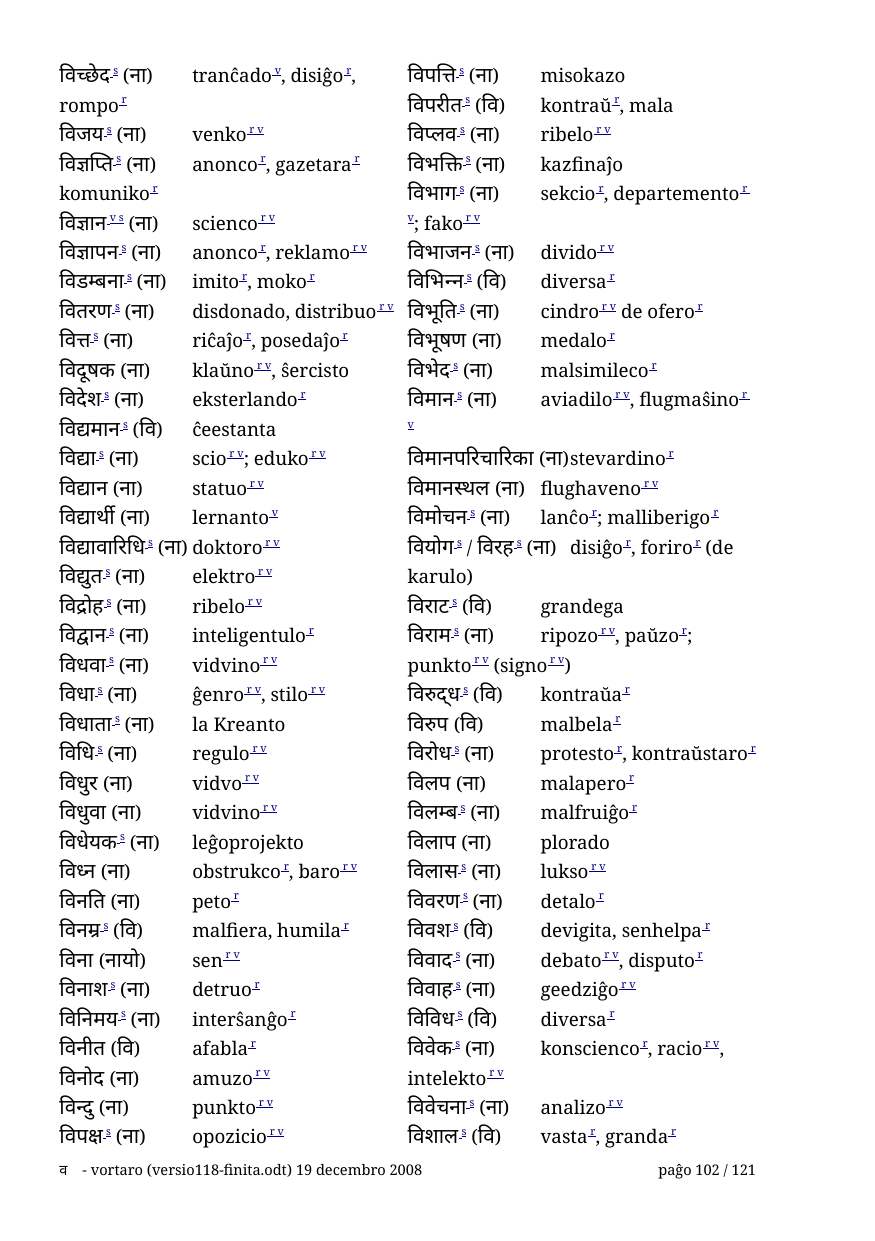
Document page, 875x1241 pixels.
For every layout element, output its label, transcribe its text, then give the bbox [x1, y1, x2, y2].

text विद्युत s (ना) elektro r v [59, 560, 407, 590]
text विभेद s (ना) malsimileco r [407, 354, 756, 383]
text विद्यान (ना) statuo r v [59, 472, 407, 501]
text विलास s (ना) lukso r v [407, 855, 756, 884]
text विज्ञान v s (ना) scienco r v [59, 206, 407, 236]
text विनाश s (ना) detruo r [59, 973, 407, 1002]
text विन्दु (ना) punkto r v [59, 1091, 407, 1120]
text विभाग s (ना) sekcio r, departemento r v; fako r v [407, 177, 756, 236]
text विदूषक (ना) klaŭno r v, ŝercisto [59, 354, 407, 383]
text विमानस्थल (ना) flughaveno r v [407, 472, 756, 501]
text विदेश s (ना) eksterlando r [59, 383, 407, 413]
text विधेयक s (ना) leĝoprojekto [59, 826, 407, 855]
text विधा s (ना) ĝenro r v, stilo r v [59, 678, 407, 708]
text विपरीत s (वि) kontraŭ r, mala [407, 88, 756, 118]
text विद्या s (ना) scio r v; eduko r v [59, 442, 407, 472]
text विविध s (वि) diversa r [407, 1002, 756, 1032]
text विज्ञप्ति s (ना) anonco r, gazetara r komuniko r [59, 147, 407, 206]
text विपक्ष s (ना) opozicio r v [59, 1120, 407, 1150]
text विधि s (ना) regulo r v [59, 737, 407, 767]
text विद्यमान s (वि) ĉeestanta [59, 413, 407, 442]
text विपत्ति s (ना) misokazo [407, 59, 756, 88]
text विद्यावारिधि s (ना) doktoro r v [59, 531, 407, 560]
text विलाप (ना) plorado [407, 826, 756, 855]
text विवाद s (ना) debato r v, disputo r [407, 943, 756, 973]
text विमान s (ना) aviadilo r v, flugmaŝino r v [407, 383, 756, 442]
text वित्त s (ना) riĉaĵo r, posedaĵo r [59, 324, 407, 354]
text विवेचना s (ना) analizo r v [407, 1091, 756, 1120]
text विभक्ति s (ना) kazfinaĵo [407, 147, 756, 177]
text विध्न (ना) obstrukco r, baro r v [59, 855, 407, 884]
text विना (नायो) sen r v [59, 943, 407, 973]
text विनति (ना) peto r [59, 884, 407, 914]
text विज्ञापन s (ना) anonco r, reklamo r v [59, 236, 407, 265]
text विमानपरिचारिका (ना) stevardino r [407, 442, 756, 472]
text विलप (ना) malapero r [407, 767, 756, 796]
text विरुप (वि) malbela r [407, 708, 756, 737]
text विधुवा (ना) vidvino r v [59, 796, 407, 826]
text विधाता s (ना) la Kreanto [59, 708, 407, 737]
text विलम्ब s (ना) malfruiĝo r [407, 796, 756, 826]
text विधवा s (ना) vidvino r v [59, 649, 407, 678]
text विद्रोह s (ना) ribelo r v [59, 590, 407, 619]
text विजय s (ना) venko r v [59, 118, 407, 147]
text विनोद (ना) amuzo r v [59, 1061, 407, 1091]
text विशाल s (वि) vasta r, granda r [407, 1120, 756, 1150]
text विद्वान s (ना) inteligentulo r [59, 619, 407, 649]
text विधुर (ना) vidvo r v [59, 767, 407, 796]
text वियोग s / विरह s (ना) disiĝo r, foriro r (de karulo) [407, 531, 756, 590]
text विराम s (ना) ripozo r v, paŭzo r; punkto r v (signo r v) [407, 619, 756, 678]
text विवश s (वि) devigita, senhelpa r [407, 914, 756, 943]
text विरोध s (ना) protesto r, kontraŭstaro r [407, 737, 756, 767]
text विभूति s (ना) cindro r v de ofero r [407, 295, 756, 324]
text विनिमय s (ना) interŝanĝo r [59, 1002, 407, 1032]
text विद्यार्थी (ना) lernanto v [59, 501, 407, 531]
text वितरण s (ना) disdonado, distribuo r v [59, 295, 407, 324]
text विप्लव s (ना) ribelo r v [407, 118, 756, 147]
text विवाह s (ना) geedziĝo r v [407, 973, 756, 1002]
text विभूषण (ना) medalo r [407, 324, 756, 354]
text विवरण s (ना) detalo r [407, 884, 756, 914]
text विमोचन s (ना) lanĉo r; malliberigo r [407, 501, 756, 531]
text विनीत (वि) afabla r [59, 1032, 407, 1061]
text विराट s (वि) grandega [407, 590, 756, 619]
text विडम्बना s (ना) imito r, moko r [59, 265, 407, 295]
text विनम्र s (वि) malfiera, humila r [59, 914, 407, 943]
text विरुद्ध s (वि) kontraŭa r [407, 678, 756, 708]
text विभिन्न s (वि) diversa r [407, 265, 756, 295]
text विवेक s (ना) konscienco r, racio r v, intelekto r v [407, 1032, 756, 1091]
text विच्छेद s (ना) tranĉado v, disiĝo r, rompo r [59, 59, 407, 118]
text विभाजन s (ना) divido r v [407, 236, 756, 265]
